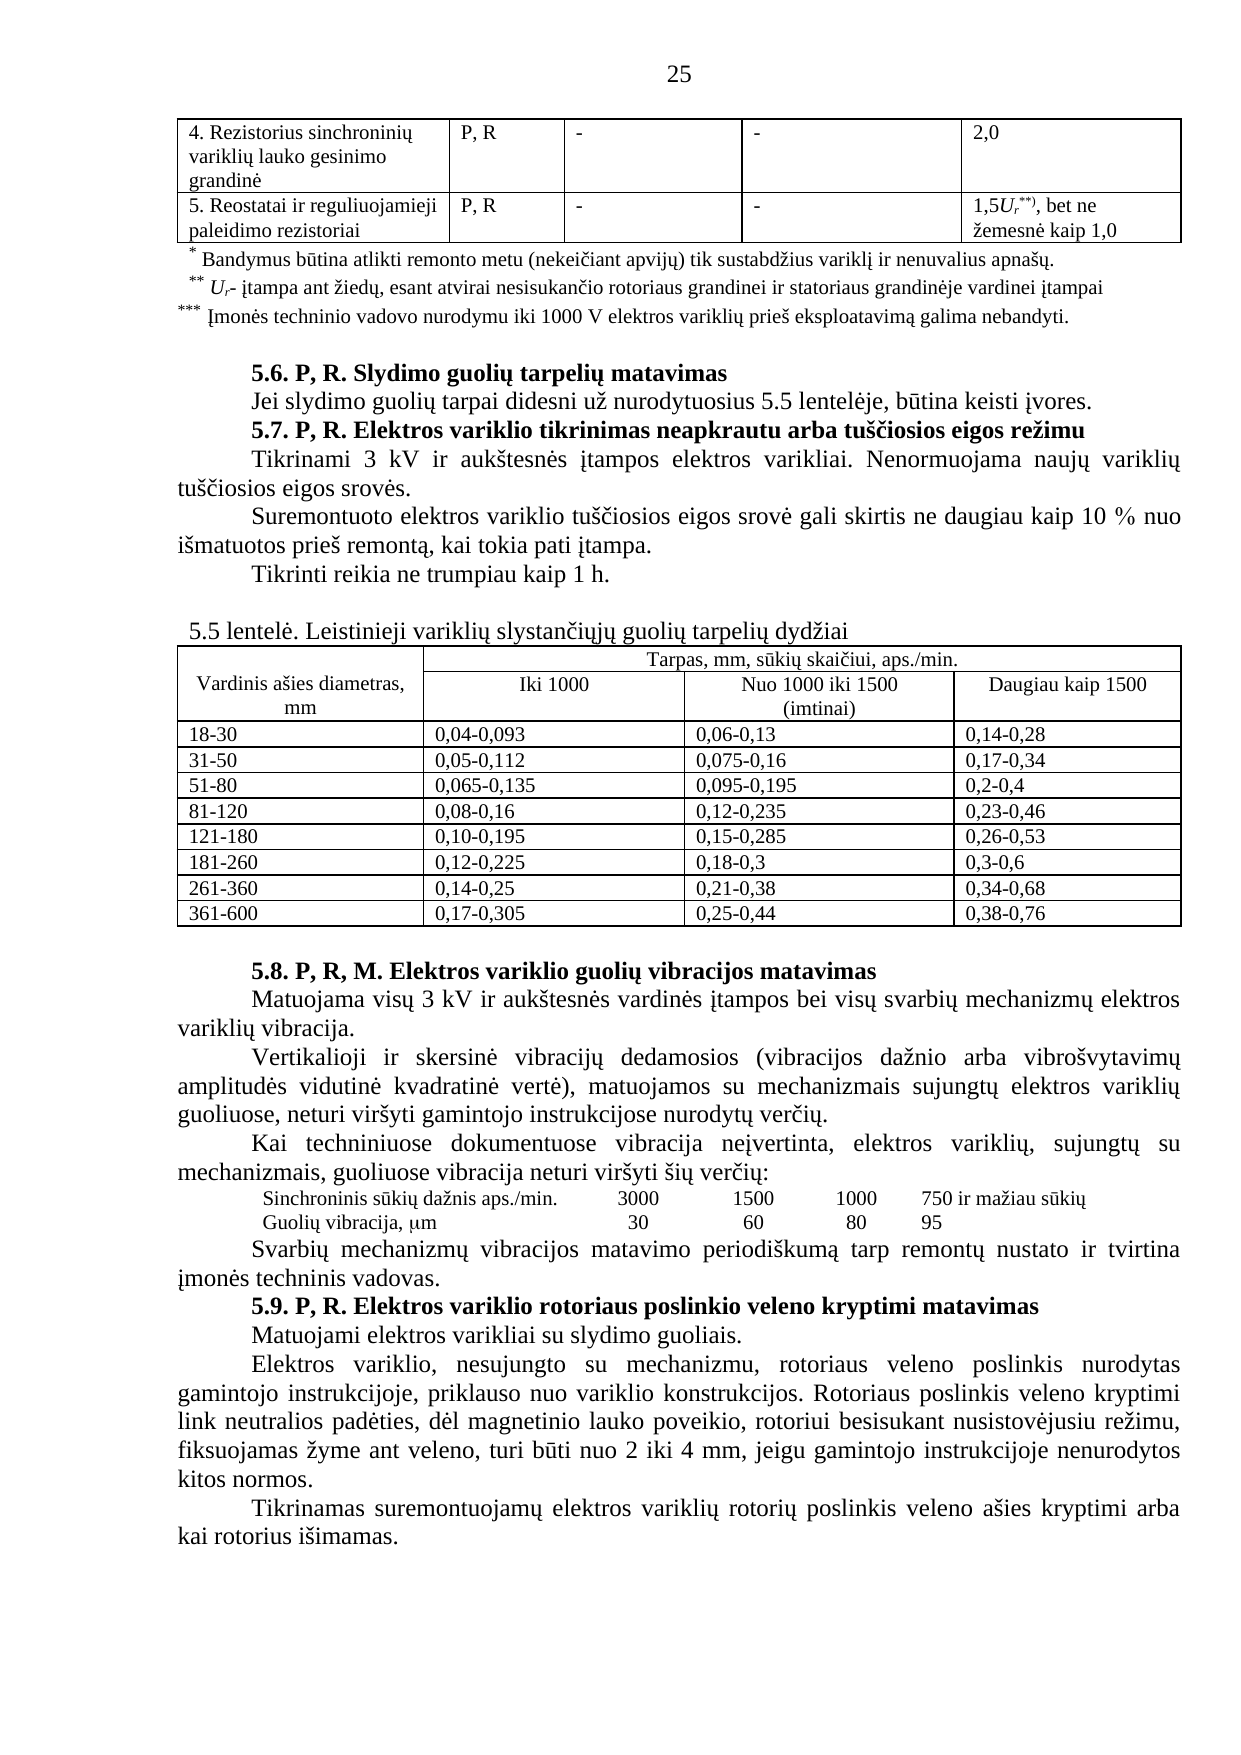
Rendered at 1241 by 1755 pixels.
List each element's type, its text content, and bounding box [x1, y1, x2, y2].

table_cell * Bandymus būtina atlikti remonto metu (nekeičiant apvijų) tik sustabdžius variklį ir nenuvalius apnašų. ** Ur- įtampa ant žiedų, esant atvirai nesisukančio rotoriaus grandinei ir statoriaus grandinėje vardinei įtampai [177, 243, 1181, 300]
table_cell 0,15-0,285 [685, 825, 953, 848]
text 5.7. P, R. Elektros variklio tikrinimas neapkrautu arba tuščiosios eigos režimu [177, 415, 1181, 444]
table_cell 0,12-0,235 [685, 799, 953, 823]
table_cell 121-180 [178, 825, 423, 848]
table_cell - [565, 120, 741, 192]
text Kai techniniuose dokumentuose vibracija neįvertinta, elektros variklių, sujungtų su mechanizmais, guoliuose vibracija neturi viršyti šių verčių: [177, 1128, 1181, 1186]
table_header 5.5 lentelė. Leistinieji variklių slystančiųjų guolių tarpelių dydžiai [177, 616, 1181, 645]
text Matuojama visų 3 kV ir aukštesnės vardinės įtampos bei visų svarbių mechanizmų elektros variklių vibracija. [177, 984, 1181, 1042]
table_cell 0,14-0,25 [424, 876, 684, 900]
table_cell - [743, 120, 961, 192]
text Suremontuoto elektros variklio tuščiosios eigos srovė gali skirtis ne daugiau kaip 10  nuo išmatuotos prieš remontą, kai tokia pati įtampa. [177, 501, 1181, 559]
table_cell 181-260 [178, 850, 423, 874]
table_cell 0,17-0,34 [955, 748, 1180, 772]
text Elektros variklio, nesujungto su mechanizmu, rotoriaus veleno poslinkis nurodytas gamintojo instrukcijoje, priklauso nuo variklio konstrukcijos. Rotoriaus poslinkis veleno kryptimi link neutralios padėties, dėl magnetinio lauko poveikio, rotoriui besisukant nusistovėjusiu režimu, fiksuojamas žyme ant veleno, turi būti nuo 2 iki 4 mm, jeigu gamintojo instrukcijoje nenurodytos kitos normos. [177, 1349, 1181, 1493]
table_cell 1,5Ur**), bet ne žemesnė kaip 1,0 [962, 193, 1180, 242]
text Matuojami elektros varikliai su slydimo guoliais. [177, 1320, 1181, 1349]
table_header 1500 [704, 1186, 803, 1210]
table_cell 60 [704, 1210, 803, 1234]
text 5.9. P, R. Elektros variklio rotoriaus poslinkio veleno kryptimi matavimas [177, 1291, 1181, 1320]
table_cell 0,10-0,195 [424, 825, 684, 848]
table_cell 0,075-0,16 [685, 748, 953, 772]
table_cell Nuo 1000 iki 1500 (imtinai) [685, 672, 953, 720]
text Svarbių mechanizmų vibracijos matavimo periodiškumą tarp remontų nustato ir tvirtina įmonės techninis vadovas. [177, 1234, 1181, 1291]
table_cell 0,18-0,3 [685, 850, 953, 874]
table_cell 95 [910, 1210, 1181, 1234]
table_header 1000 [803, 1186, 910, 1210]
table_cell 0,065-0,135 [424, 773, 684, 797]
table_cell 0,08-0,16 [424, 799, 684, 823]
table_cell 0,04-0,093 [424, 722, 684, 746]
table_cell 0,3-0,6 [955, 850, 1180, 874]
table_cell - [565, 193, 741, 242]
table_cell 0,12-0,225 [424, 850, 684, 874]
table_cell 0,25-0,44 [685, 901, 953, 925]
table_cell 0,38-0,76 [955, 901, 1180, 925]
table_cell 0,05-0,112 [424, 748, 684, 772]
text 5.6. P, R. Slydimo guolių tarpelių matavimas [177, 358, 1181, 386]
table_cell 18-30 [178, 722, 423, 746]
table_cell 4. Rezistorius sinchroninių variklių lauko gesinimo grandinė [178, 120, 449, 192]
table_cell Vardinis ašies diametras, mm [178, 647, 423, 720]
table_header Sinchroninis sūkių dažnis aps./min. [177, 1186, 572, 1210]
text *** Įmonės techninio vadovo nurodymu iki 1000 V elektros variklių prieš eksploatavimą galima nebandyti. [177, 300, 1181, 329]
table_cell P, R [450, 120, 564, 192]
table_cell 261-360 [178, 876, 423, 900]
table_cell 0,14-0,28 [955, 722, 1180, 746]
text Tikrinti reikia ne trumpiau kaip 1 h. [177, 559, 1181, 588]
table_cell 31-50 [178, 748, 423, 772]
table_cell Guolių vibracija, m [177, 1210, 572, 1234]
table_cell 80 [803, 1210, 910, 1234]
table_cell 0,095-0,195 [685, 773, 953, 797]
table_cell 2,0 [962, 120, 1180, 192]
text Jei slydimo guolių tarpai didesni už nurodytuosius 5.5 lentelėje, būtina keisti įvores. [177, 386, 1181, 415]
table_cell - [743, 193, 961, 242]
table_cell 361-600 [178, 901, 423, 925]
table_cell 0,06-0,13 [685, 722, 953, 746]
table_header 3000 [572, 1186, 704, 1210]
table_cell 5. Reostatai ir reguliuojamieji paleidimo rezistoriai [178, 193, 449, 242]
table_cell 30 [572, 1210, 704, 1234]
table_header 750 ir mažiau sūkių [910, 1186, 1181, 1210]
text Tikrinami 3 kV ir aukštesnės įtampos elektros varikliai. Nenormuojama naujų variklių tuščiosios eigos srovės. [177, 444, 1181, 501]
table_cell 51-80 [178, 773, 423, 797]
table_cell 0,34-0,68 [955, 876, 1180, 900]
table_cell 0,26-0,53 [955, 825, 1180, 848]
table_cell 81-120 [178, 799, 423, 823]
table_cell 0,2-0,4 [955, 773, 1180, 797]
table_cell 0,17-0,305 [424, 901, 684, 925]
text Vertikalioji ir skersinė vibracijų dedamosios (vibracijos dažnio arba vibrošvytavimų amplitudės vidutinė kvadratinė vertė), matuojamos su mechanizmais sujungtų elektros variklių guoliuose, neturi viršyti gamintojo instrukcijose nurodytų verčių. [177, 1042, 1181, 1128]
table_cell 0,21-0,38 [685, 876, 953, 900]
table_cell Daugiau kaip 1500 [955, 672, 1180, 720]
table_cell Iki 1000 [424, 672, 684, 720]
text 5.8. P, R, M. Elektros variklio guolių vibracijos matavimas [177, 956, 1181, 984]
table_cell P, R [450, 193, 564, 242]
table_cell 0,23-0,46 [955, 799, 1180, 823]
table_cell Tarpas, mm, sūkių skaičiui, aps./min. [424, 647, 1180, 671]
text Tikrinamas suremontuojamų elektros variklių rotorių poslinkis veleno ašies kryptimi arba kai rotorius išimamas. [177, 1493, 1181, 1550]
